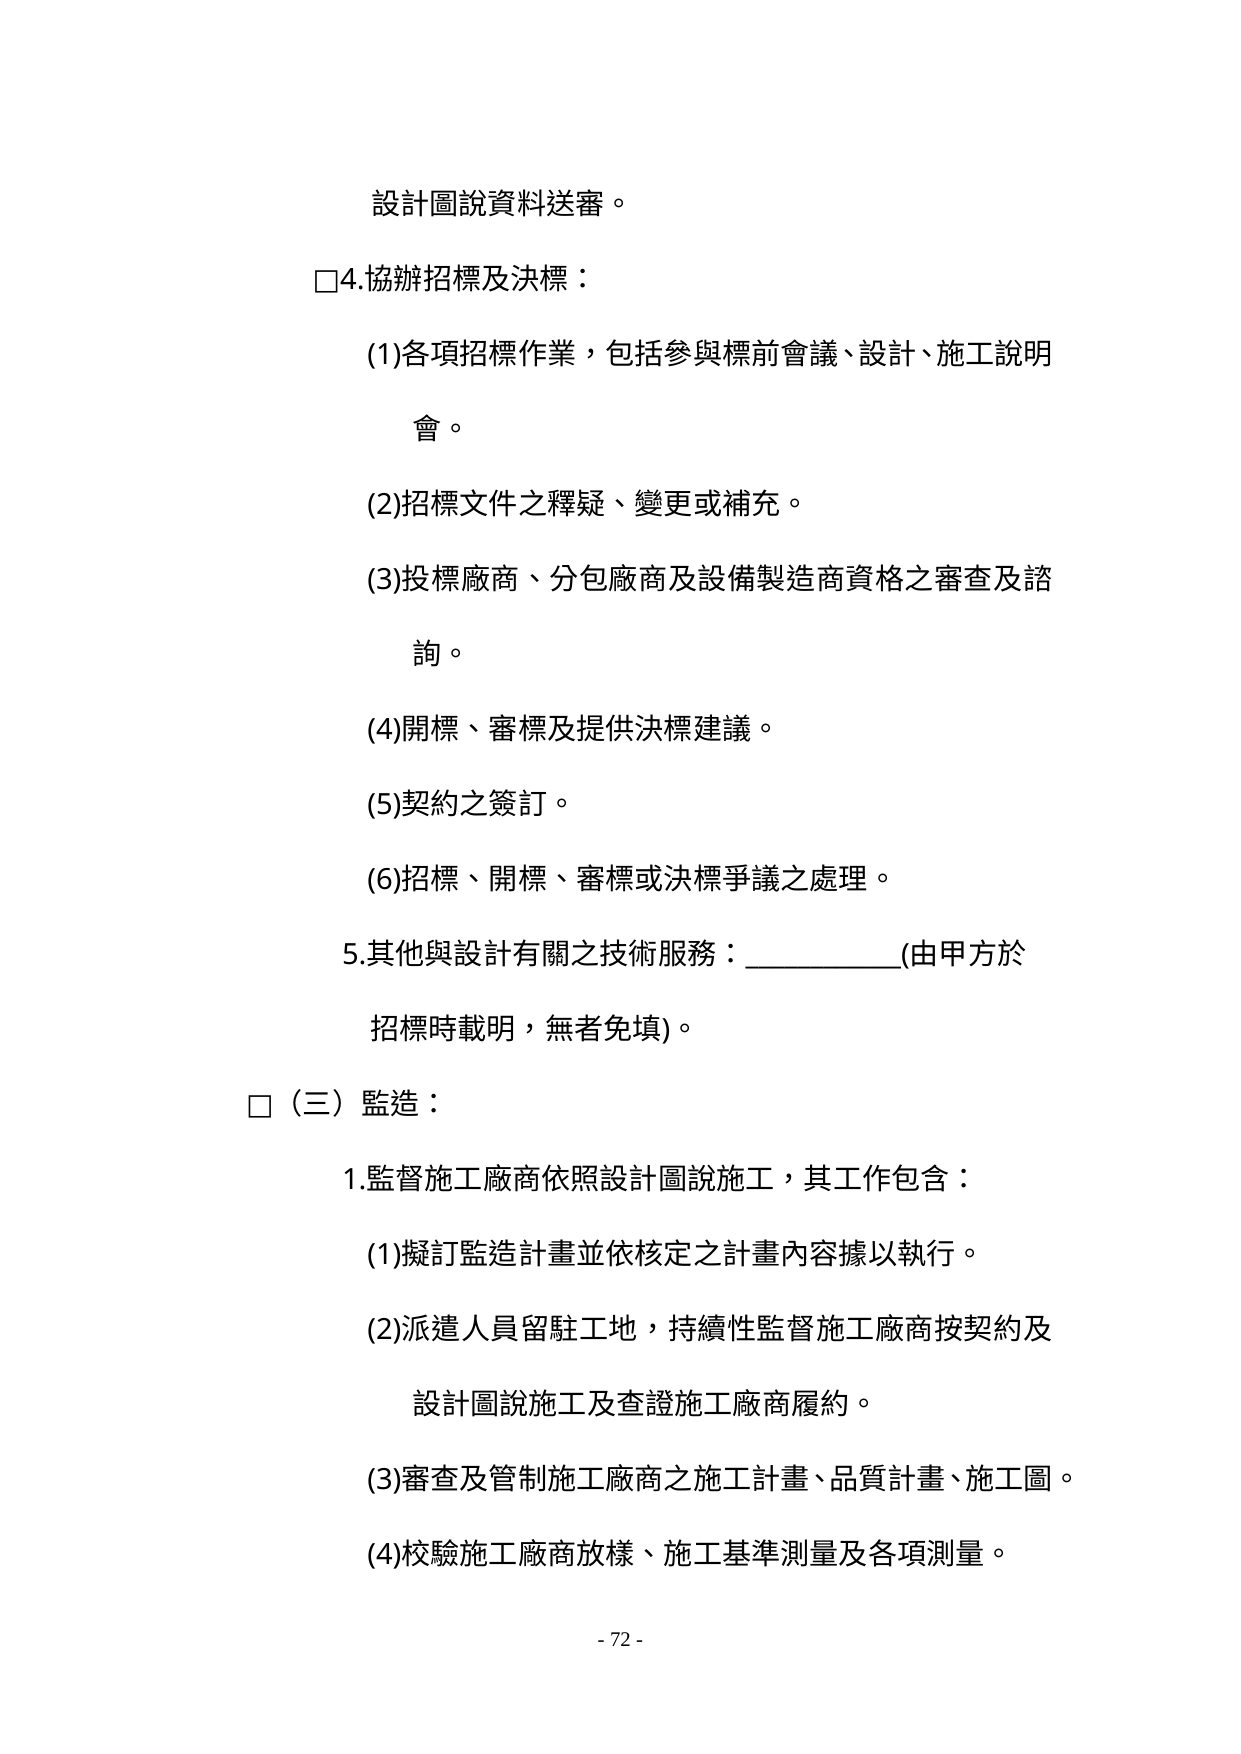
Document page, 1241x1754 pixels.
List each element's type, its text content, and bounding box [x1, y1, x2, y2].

text □（三）監造： [187, 1064, 1053, 1139]
text (1)各項招標作業，包括參與標前會議、設計、施工說明會。 [367, 314, 1053, 464]
text □4.協辦招標及決標： [312, 239, 1053, 314]
text (1)擬訂監造計畫並依核定之計畫內容據以執行。 [367, 1214, 1053, 1289]
text (3)投標廠商、分包廠商及設備製造商資格之審查及諮詢。 [367, 539, 1053, 689]
text 1.監督施工廠商依照設計圖說施工，其工作包含： [342, 1139, 1053, 1214]
text (5)契約之簽訂。 [367, 764, 1053, 839]
text (2)招標文件之釋疑、變更或補充。 [367, 464, 1053, 539]
text 設計圖說資料送審。 [312, 164, 1053, 239]
text (3)審查及管制施工廠商之施工計畫、品質計畫、施工圖。 [367, 1439, 1053, 1514]
text (6)招標、開標、審標或決標爭議之處理。 [367, 839, 1053, 914]
text (4)開標、審標及提供決標建議。 [367, 689, 1053, 764]
text (4)校驗施工廠商放樣、施工基準測量及各項測量。 [367, 1514, 1053, 1589]
text 5.其他與設計有關之技術服務：____________(由甲方於招標時載明，無者免填)。 [342, 914, 1053, 1064]
text (2)派遣人員留駐工地，持續性監督施工廠商按契約及設計圖說施工及查證施工廠商履約。 [367, 1289, 1053, 1439]
